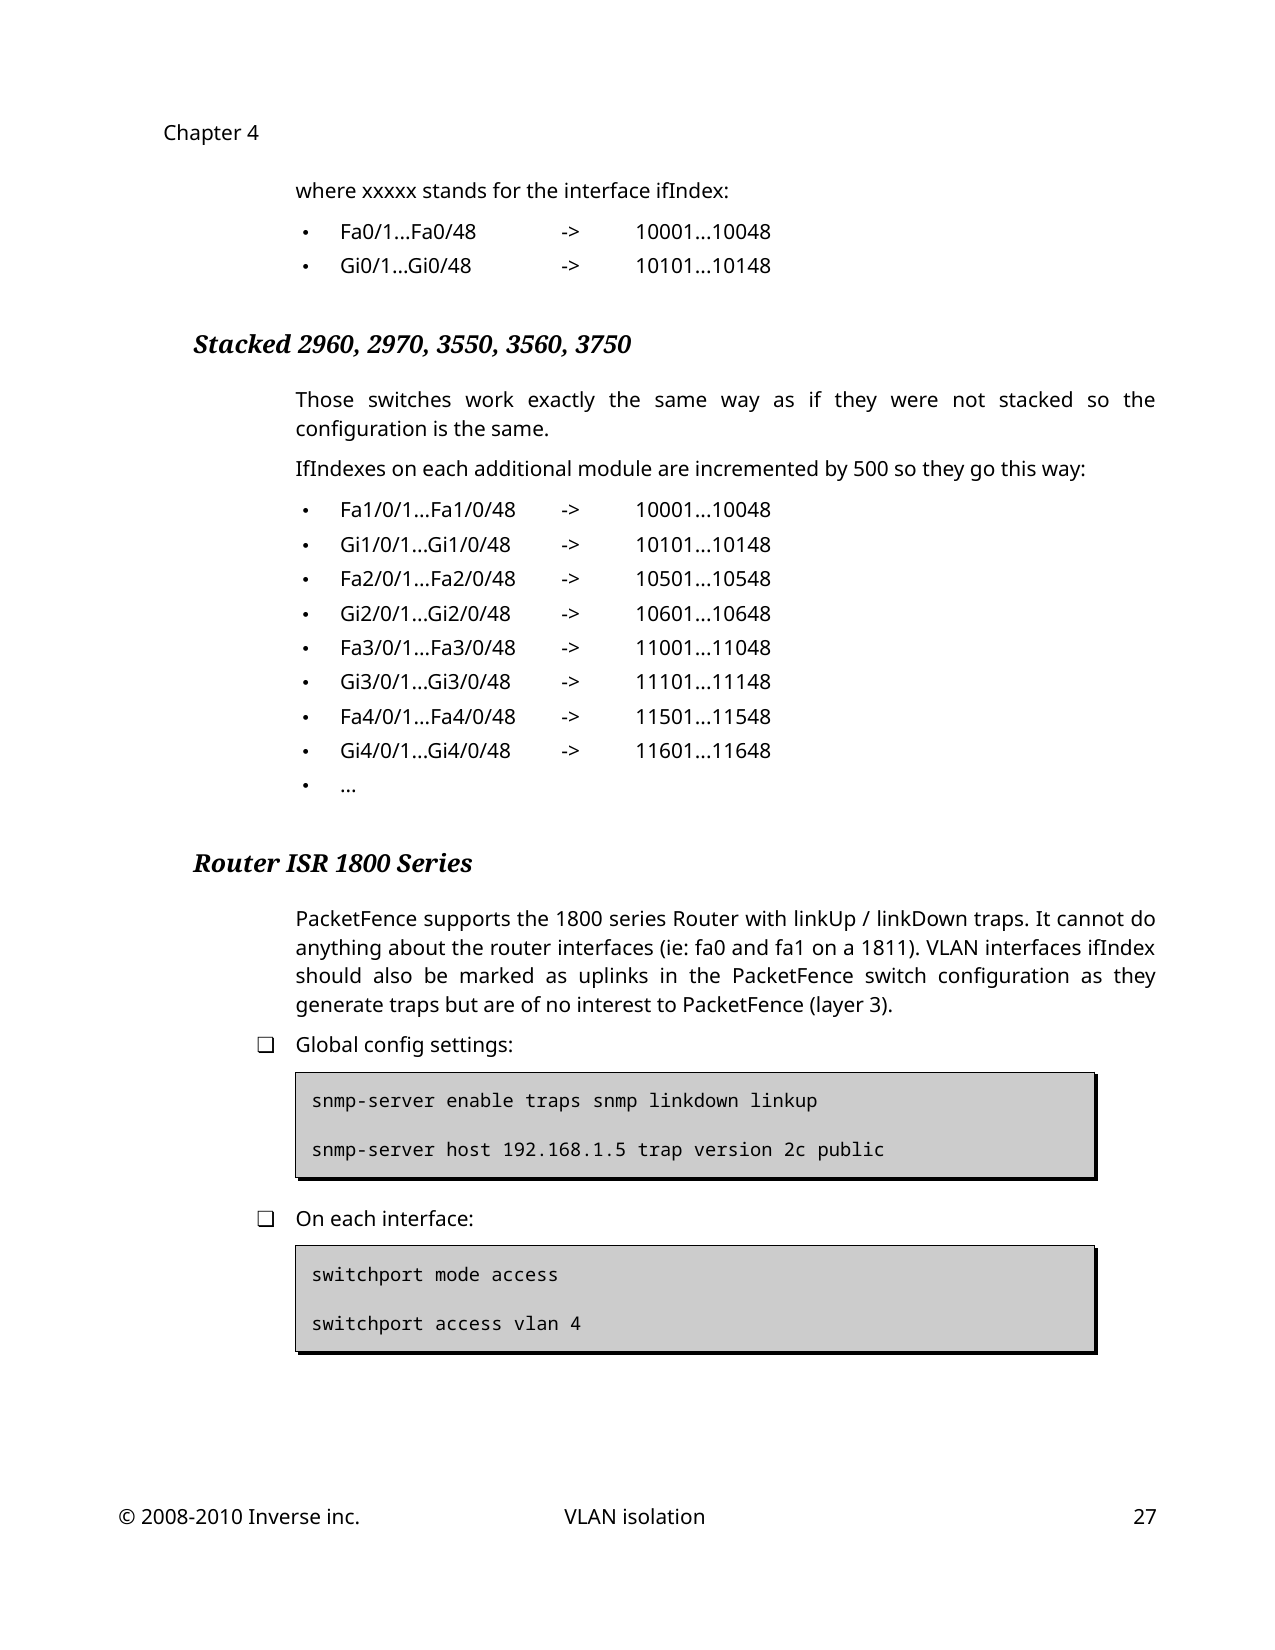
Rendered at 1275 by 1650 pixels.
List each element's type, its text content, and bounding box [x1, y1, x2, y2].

list ❏ Global config settings: [256, 1031, 1157, 1059]
list ... [302, 771, 1157, 799]
text IfIndexes on each additional module are incremented by 500 so they go this way: [295, 454, 1157, 483]
text snmp-server enable traps snmp linkdown linkup [296, 1073, 1094, 1113]
list ❏ On each interface: [256, 1204, 1157, 1233]
list Fa3/0/1...Fa3/0/48 -> 11001...11048 [302, 633, 1157, 661]
list Fa0/1...Fa0/48 -> 10001...10048 [302, 217, 1157, 245]
text switchport mode access [296, 1246, 1094, 1287]
list Fa4/0/1...Fa4/0/48 -> 11501...11548 [302, 702, 1157, 730]
subtitle Stacked 2960, 2970, 3550, 3560, 3750 [156, 327, 1157, 360]
text where xxxxx stands for the interface ifIndex: [295, 176, 1157, 204]
text switchport access vlan 4 [296, 1294, 1094, 1351]
text Those switches work exactly the same way as if they were not stacked so the configuration is the same. [295, 385, 1157, 442]
text PacketFence supports the 1800 series Router with linkUp / linkDown traps. It cannot do anything about the router interfaces (ie: fa0 and fa1 on a 1811). VLAN interfaces ifIndex should also be marked as uplinks in the PacketFence switch configuration as they generate traps but are of no interest to PacketFence (layer 3). [295, 904, 1157, 1018]
subtitle Router ISR 1800 Series [156, 846, 1157, 879]
list Gi1/0/1...Gi1/0/48 -> 10101...10148 [302, 530, 1157, 558]
list Gi3/0/1...Gi3/0/48 -> 11101...11148 [302, 667, 1157, 696]
list Fa2/0/1...Fa2/0/48 -> 10501...10548 [302, 564, 1157, 593]
list Gi0/1...Gi0/48 -> 10101...10148 [302, 251, 1157, 280]
text snmp-server host 192.168.1.5 trap version 2c public [296, 1121, 1094, 1177]
list Gi2/0/1...Gi2/0/48 -> 10601...10648 [302, 599, 1157, 627]
list Fa1/0/1...Fa1/0/48 -> 10001...10048 [302, 496, 1157, 524]
list Gi4/0/1...Gi4/0/48 -> 11601...11648 [302, 736, 1157, 764]
